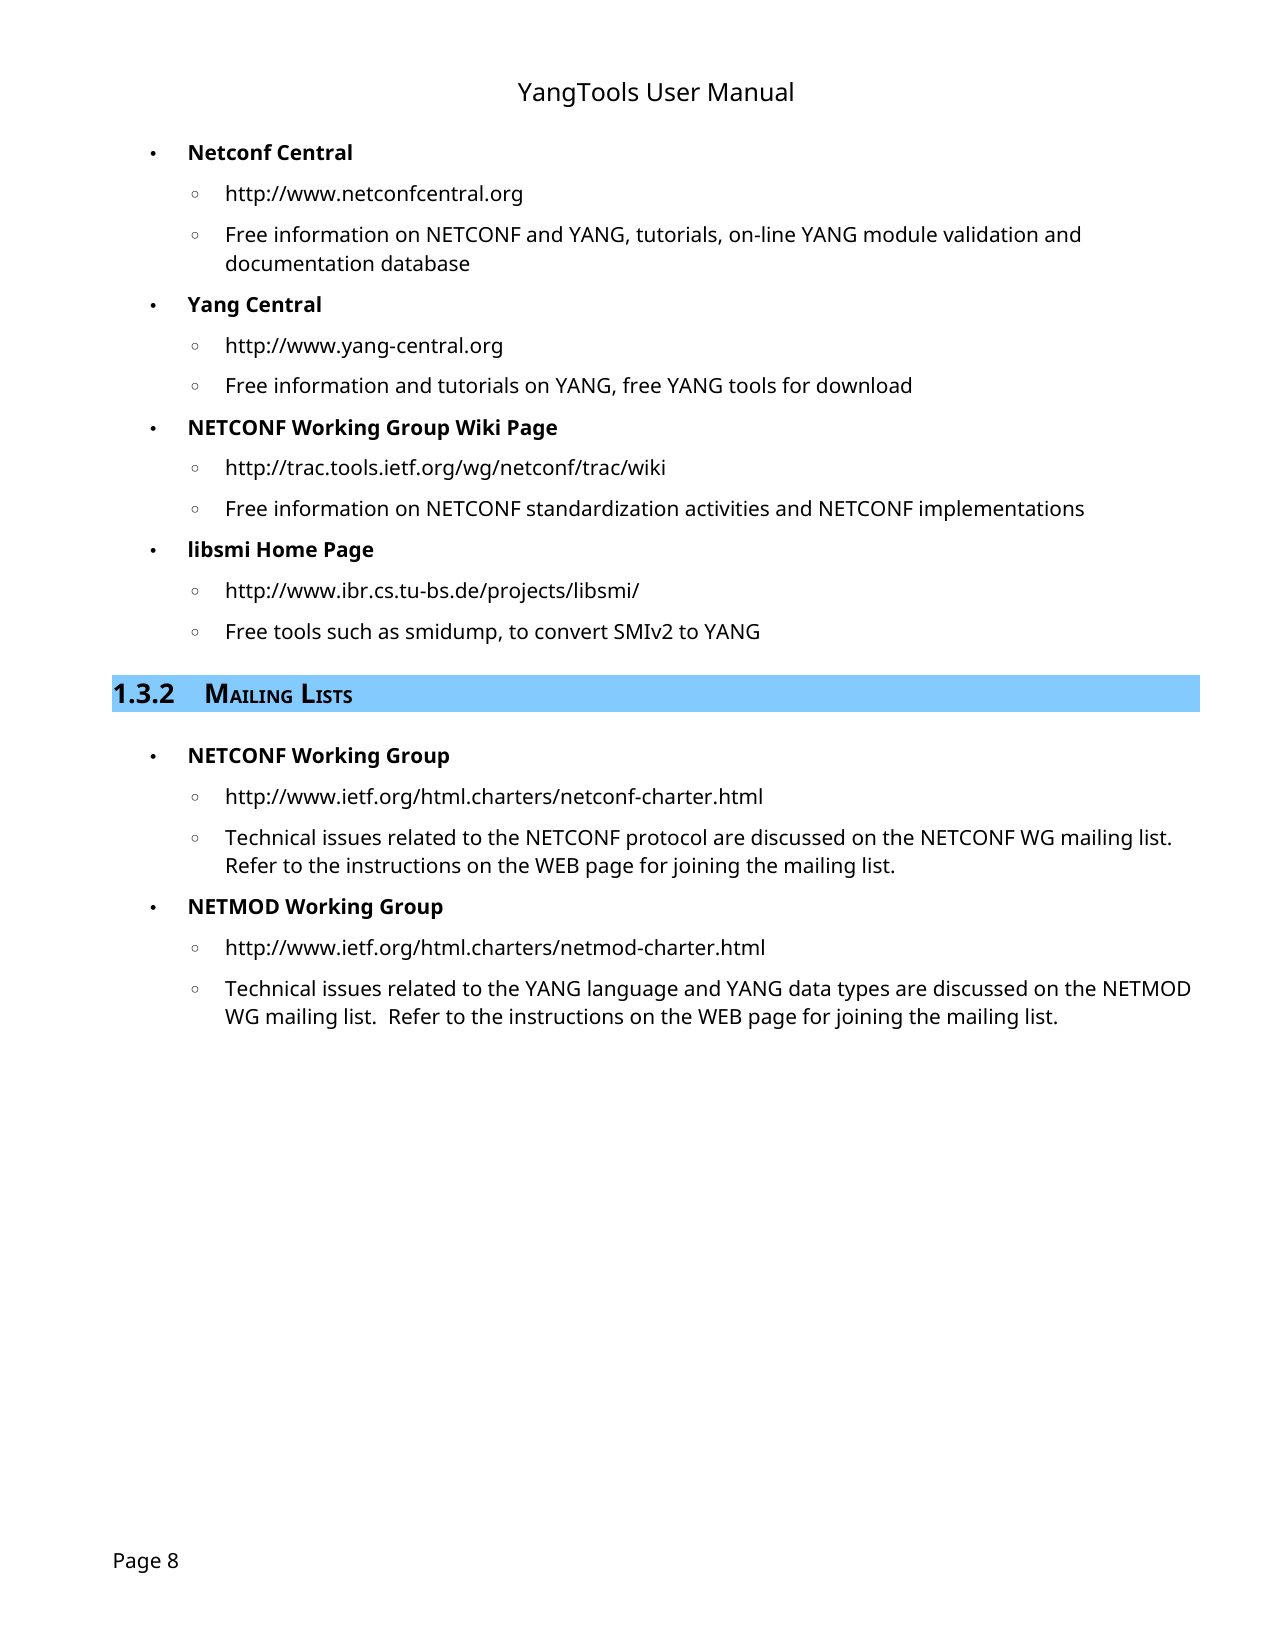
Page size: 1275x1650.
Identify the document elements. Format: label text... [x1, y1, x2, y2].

list NETMOD Working Group [150, 892, 1200, 921]
list libsmi Home Page [150, 535, 1200, 564]
list Free tools such as smidump, to convert SMIv2 to YANG [187, 617, 1200, 646]
list http://www.yang-central.org [187, 331, 1200, 359]
list NETCONF Working Group [150, 741, 1200, 769]
list Netconf Central [150, 138, 1200, 167]
list Free information on NETCONF standardization activities and NETCONF implementations [187, 494, 1200, 523]
list http://www.ietf.org/html.charters/netmod-charter.html [187, 933, 1200, 962]
list Yang Central [150, 290, 1200, 318]
list Technical issues related to the NETCONF protocol are discussed on the NETCONF WG mailing list. Refer to the instructions on the WEB page for joining the mailing list. [187, 823, 1200, 880]
list http://trac.tools.ietf.org/wg/netconf/trac/wiki [187, 453, 1200, 482]
list NETCONF Working Group Wiki Page [150, 413, 1200, 441]
subtitle Mailing Lists [112, 675, 1200, 712]
list Free information and tutorials on YANG, free YANG tools for download [187, 372, 1200, 400]
list Free information on NETCONF and YANG, tutorials, on-line YANG module validation and documentation database [187, 220, 1200, 277]
list http://www.ietf.org/html.charters/netconf-charter.html [187, 782, 1200, 810]
list http://www.netconfcentral.org [187, 179, 1200, 208]
list http://www.ibr.cs.tu-bs.de/projects/libsmi/ [187, 576, 1200, 605]
list Technical issues related to the YANG language and YANG data types are discussed on the NETMOD WG mailing list. Refer to the instructions on the WEB page for joining the mailing list. [187, 974, 1200, 1031]
